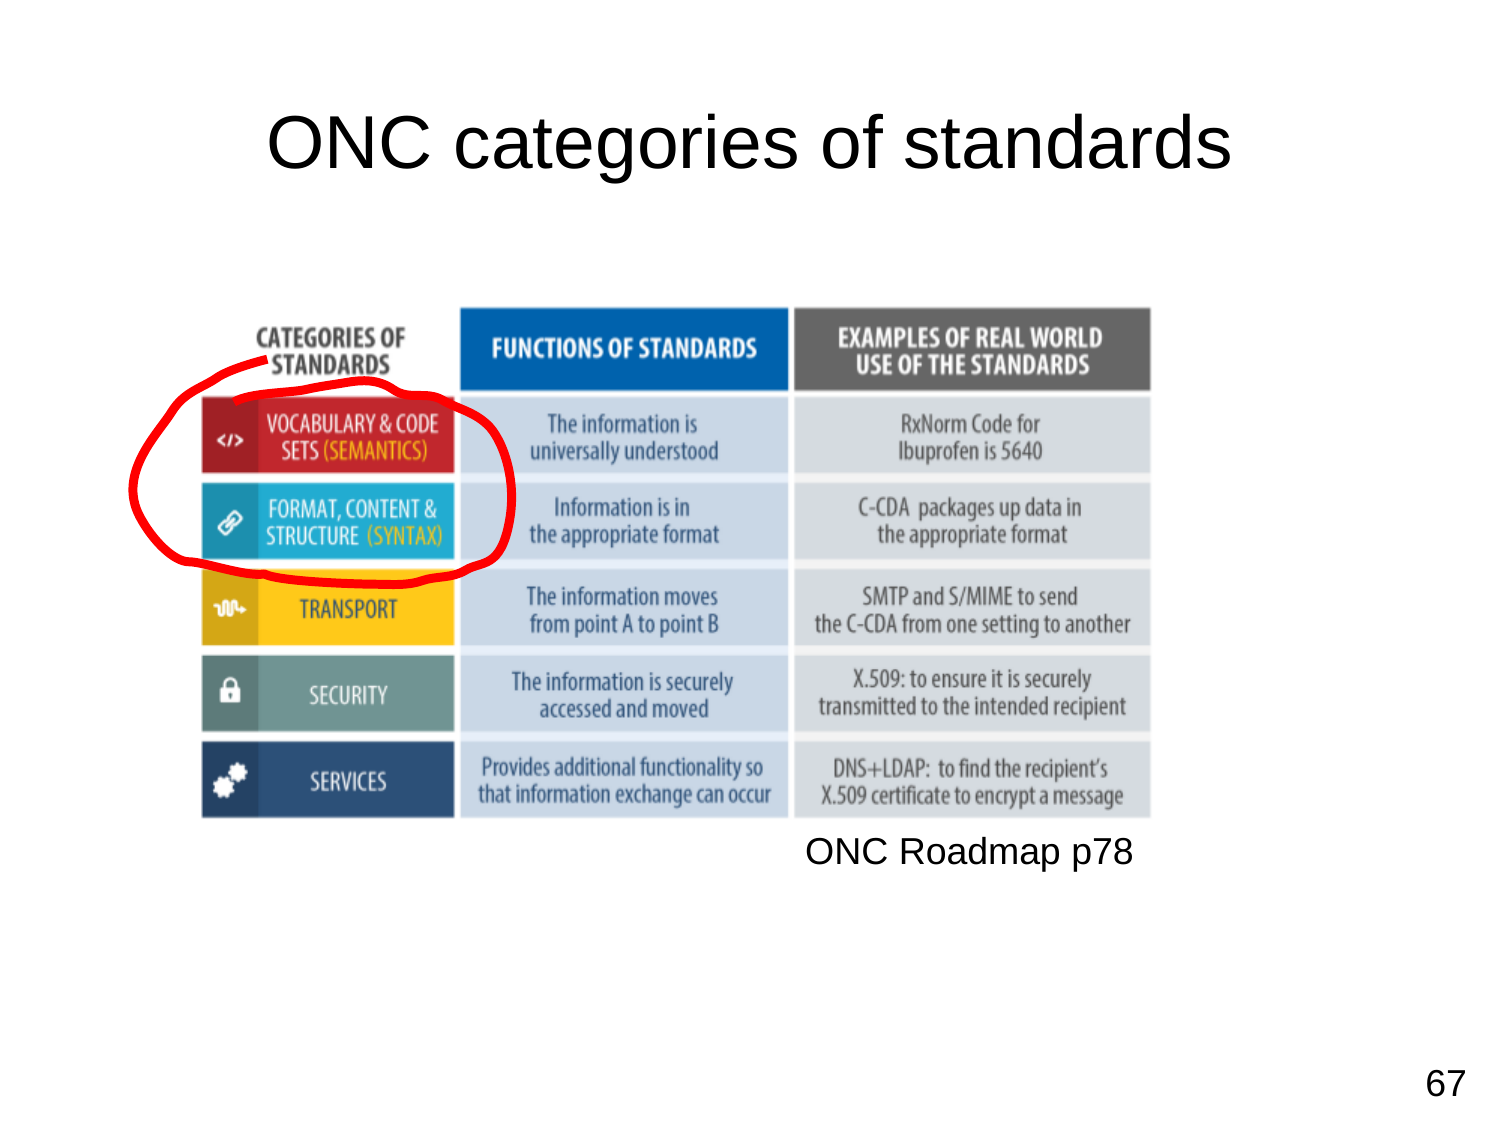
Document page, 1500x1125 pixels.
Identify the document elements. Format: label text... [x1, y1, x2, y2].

text_box ONC Roadmap p78 [790, 832, 1149, 880]
picture [185, 295, 1168, 832]
title ONC categories of standards [75, 44, 1425, 233]
